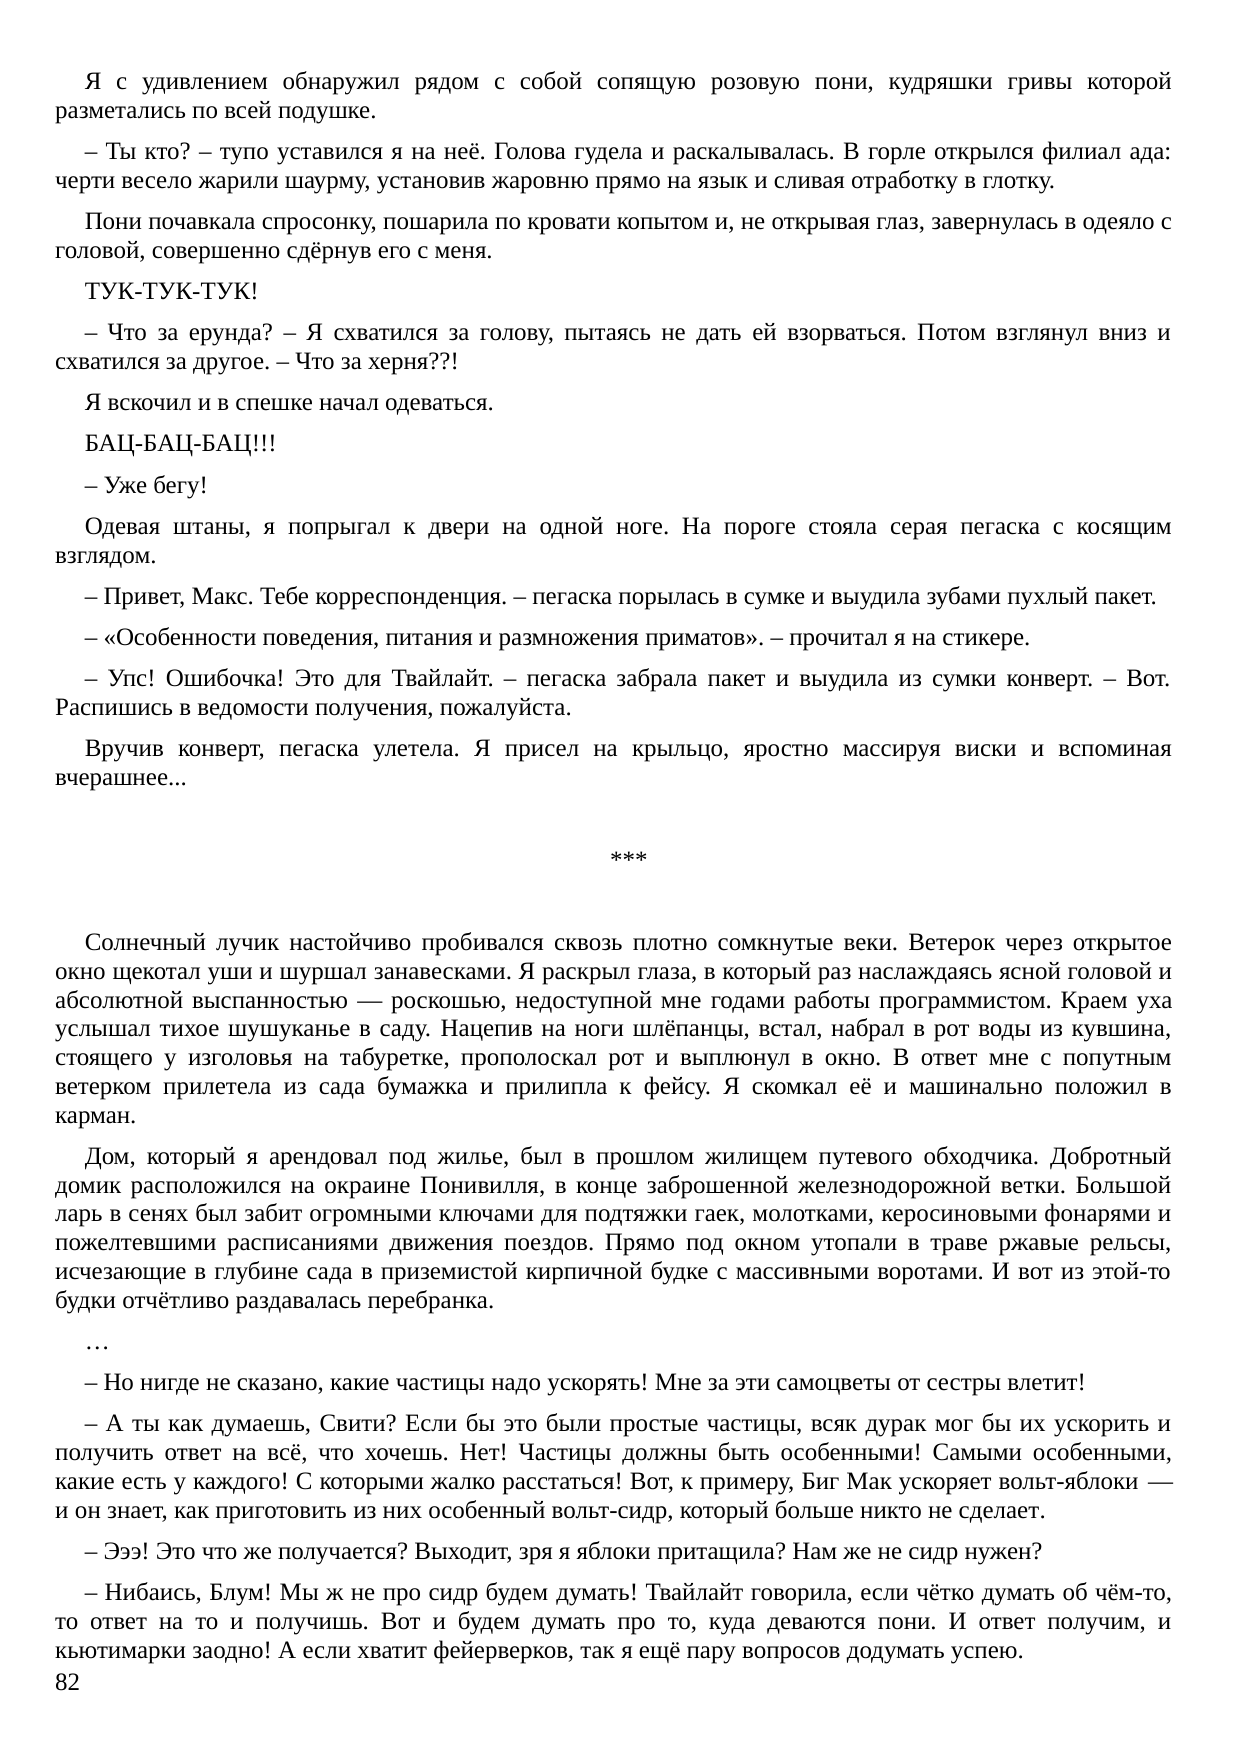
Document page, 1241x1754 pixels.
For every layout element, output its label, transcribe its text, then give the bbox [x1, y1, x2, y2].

text – Но нигде не сказано, какие частицы надо ускорять! Мне за эти самоцветы от сестры влетит! [55, 1367, 1173, 1396]
text – «Особенности поведения, питания и размножения приматов». – прочитал я на стикере. [55, 622, 1173, 651]
text – Нибаись, Блум! Мы ж не про сидр будем думать! Твайлайт говорила, если чётко думать об чём-то, то ответ на то и получишь. Вот и будем думать про то, куда деваются пони. И ответ получим, и кьютимарки заодно! А если хватит фейерверков, так я ещё пару вопросов додумать успею. [55, 1577, 1173, 1663]
text – Привет, Макс. Тебе корреспонденция. – пегаска порылась в сумке и выудила зубами пухлый пакет. [55, 581, 1173, 610]
text Одевая штаны, я попрыгал к двери на одной ноге. На пороге стояла серая пегаска с косящим взглядом. [55, 511, 1173, 568]
text – Что за ерунда? – Я схватился за голову, пытаясь не дать ей взорваться. Потом взглянул вниз и схватился за другое. – Что за херня??! [55, 317, 1173, 375]
text – Ты кто? – тупо уставился я на неё. Голова гудела и раскалывалась. В горле открылся филиал ада: черти весело жарили шаурму, установив жаровню прямо на язык и сливая отработку в глотку. [55, 136, 1173, 193]
text Дом, который я арендовал под жилье, был в прошлом жилищем путевого обходчика. Добротный домик расположился на окраине Понивилля, в конце заброшенной железнодорожной ветки. Большой ларь в сенях был забит огромными ключами для подтяжки гаек, молотками, керосиновыми фонарями и пожелтевшими расписаниями движения поездов. Прямо под окном утопали в траве ржавые рельсы, исчезающие в глубине сада в приземистой кирпичной будке с массивными воротами. И вот из этой-то будки отчётливо раздавалась перебранка. [55, 1141, 1173, 1313]
text – Эээ! Это что же получается? Выходит, зря я яблоки притащила? Нам же не сидр нужен? [55, 1536, 1173, 1565]
text – А ты как думаешь, Свити? Если бы это были простые частицы, всяк дурак мог бы их ускорить и получить ответ на всё, что хочешь. Нет! Частицы должны быть особенными! Самыми особенными, какие есть у каждого! С которыми жалко расстаться! Вот, к примеру, Биг Мак ускоряет вольт-яблоки — и он знает, как приготовить из них особенный вольт-сидр, который больше никто не сделает. [55, 1408, 1173, 1523]
text – Упс! Ошибочка! Это для Твайлайт. – пегаска забрала пакет и выудила из сумки конверт. – Вот. Распишись в ведомости получения, пожалуйста. [55, 663, 1173, 721]
text ТУК-ТУК-ТУК! [55, 276, 1173, 305]
text Солнечный лучик настойчиво пробивался сквозь плотно сомкнутые веки. Ветерок через открытое окно щекотал уши и шуршал занавесками. Я раскрыл глаза, в который раз наслаждаясь ясной головой и абсолютной выспанностью — роскошью, недоступной мне годами работы программистом. Краем уха услышал тихое шушуканье в саду. Нацепив на ноги шлёпанцы, встал, набрал в рот воды из кувшина, стоящего у изголовья на табуретке, прополоскал рот и выплюнул в окно. В ответ мне с попутным ветерком прилетела из сада бумажка и прилипла к фейсу. Я скомкал её и машинально положил в карман. [55, 927, 1173, 1128]
text Вручив конверт, пегаска улетела. Я присел на крыльцо, яростно массируя виски и вспоминая вчерашнее... [55, 733, 1173, 791]
text БАЦ-БАЦ-БАЦ!!! [55, 428, 1173, 457]
text Я вскочил и в спешке начал одеваться. [55, 387, 1173, 416]
text … [55, 1326, 1173, 1355]
text – Уже бегу! [55, 470, 1173, 498]
text Я с удивлением обнаружил рядом с собой сопящую розовую пони, кудряшки гривы которой разметались по всей подушке. [55, 66, 1173, 123]
text *** [55, 845, 1173, 873]
text Пони почавкала спросонку, пошарила по кровати копытом и, не открывая глаз, завернулась в одеяло с головой, совершенно сдёрнув его с меня. [55, 206, 1173, 263]
